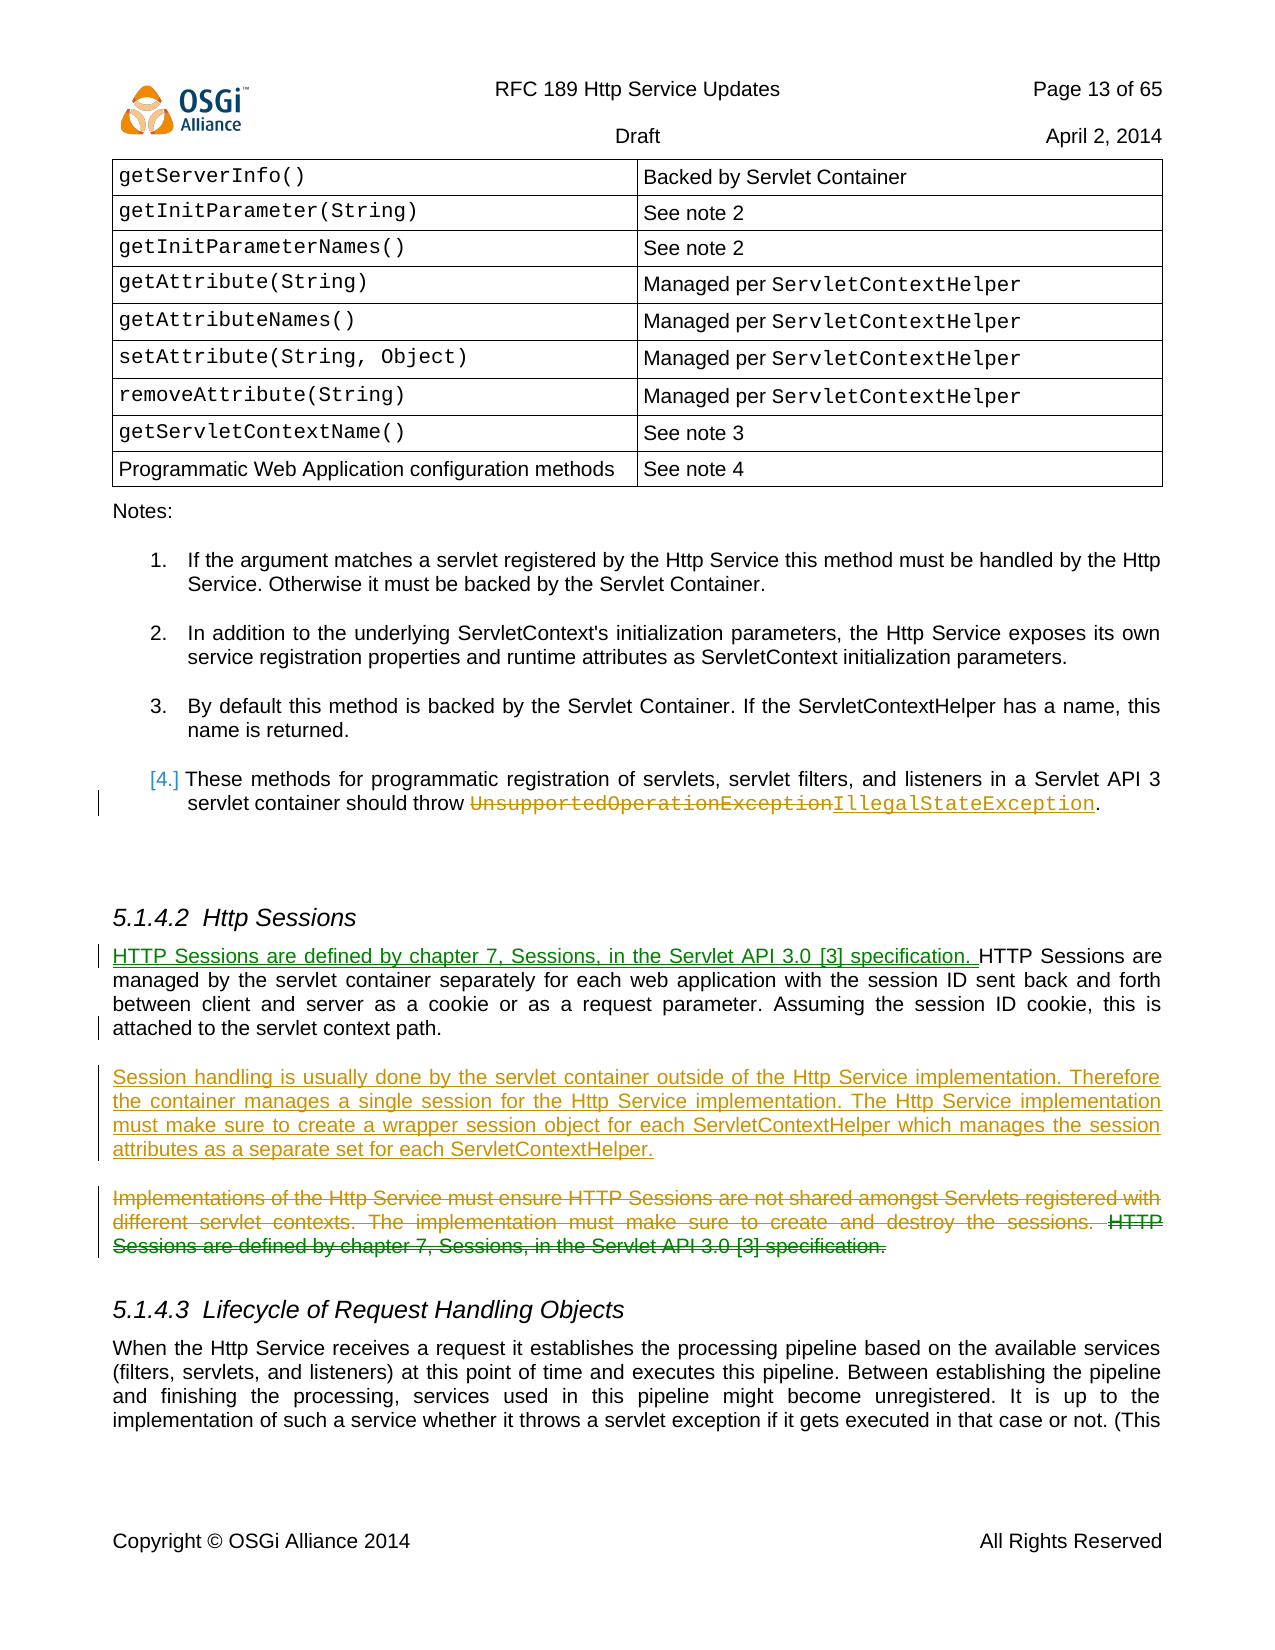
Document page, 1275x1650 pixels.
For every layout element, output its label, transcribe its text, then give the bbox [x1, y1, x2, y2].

table_cell See note 3. [638, 416, 1162, 451]
text must make sure to create a wrapper session object for each ServletContextHelper which manages the session attributes as a separate set for each ServletContextHelper. [112, 1111, 1162, 1161]
table_cell removeAttribute(String) [113, 379, 637, 415]
table_cell getAttributeNames() [113, 304, 637, 340]
table_cell Managed per ServletContextHelper [638, 379, 1162, 415]
table_cell getInitParameter(String) [113, 196, 637, 230]
text Session handling is usually done by the servlet container outside of the Http Service implementation. Therefore the container manages a single session for the Http Service implementation. The Http Service implementation [112, 1065, 1162, 1110]
table_cell getAttribute(String) [113, 267, 637, 303]
table_cell setAttribute(String, Object) [113, 341, 637, 378]
table_cell Programmatic Web Application configuration methods [113, 452, 637, 486]
list If the argument matches a servlet registered by the Http Service this method must be handled by the Http Service. Otherwise it must be backed by the Servlet Container. [150, 548, 1162, 596]
text When the Http Service receives a request it establishes the processing pipeline based on the available services (filters, servlets, and listeners) at this point of time and executes this pipeline. Between establishing the pipeline and finishing the processing, services used in this pipeline might become unregistered. It is up to the implementation of such a service whether it throws a servlet exception if it gets executed in that case or not. (This [112, 1336, 1162, 1432]
table_cell See note 4. [638, 452, 1162, 486]
table_cell Managed per ServletContextHelper [638, 341, 1162, 378]
table_cell Backed by Servlet Container [638, 160, 1162, 194]
table_cell See note 2. [638, 231, 1162, 266]
list In addition to the underlying ServletContext's initialization parameters, the Http Service exposes its own service registration properties and runtime attributes as ServletContext initialization parameters. [150, 621, 1162, 668]
subtitle Http Sessions [112, 903, 1162, 931]
subtitle Lifecycle of Request Handling Objects [112, 1295, 1162, 1324]
table_cell getServerInfo() [113, 160, 637, 194]
list By default this method is backed by the Servlet Container. If the ServletContextHelper has a name, this name is returned. [150, 693, 1162, 741]
text Notes: [112, 499, 1162, 523]
table_cell getServletContextName() [113, 416, 637, 451]
picture [113, 78, 257, 142]
text HTTP Sessions are defined by chapter 7, Sessions, in the Servlet API 3.0 [3]. specification. HTTP Sessions are managed by the servlet container separately for each web application with the session ID sent back and forth between client and server as a cookie or as a request parameter. Assuming the session ID cookie, this is attached to the servlet context path. [112, 944, 1162, 1040]
table_cell Managed per ServletContextHelper [638, 304, 1162, 340]
list These methods for programmatic registration of servlets, servlet filters, and listeners in a Servlet API 3 servlet container should throw IllegalStateException. [150, 766, 1162, 816]
table_cell Managed per ServletContextHelper [638, 267, 1162, 303]
table_cell See note 2. [638, 196, 1162, 230]
table_cell getInitParameterNames() [113, 231, 637, 266]
